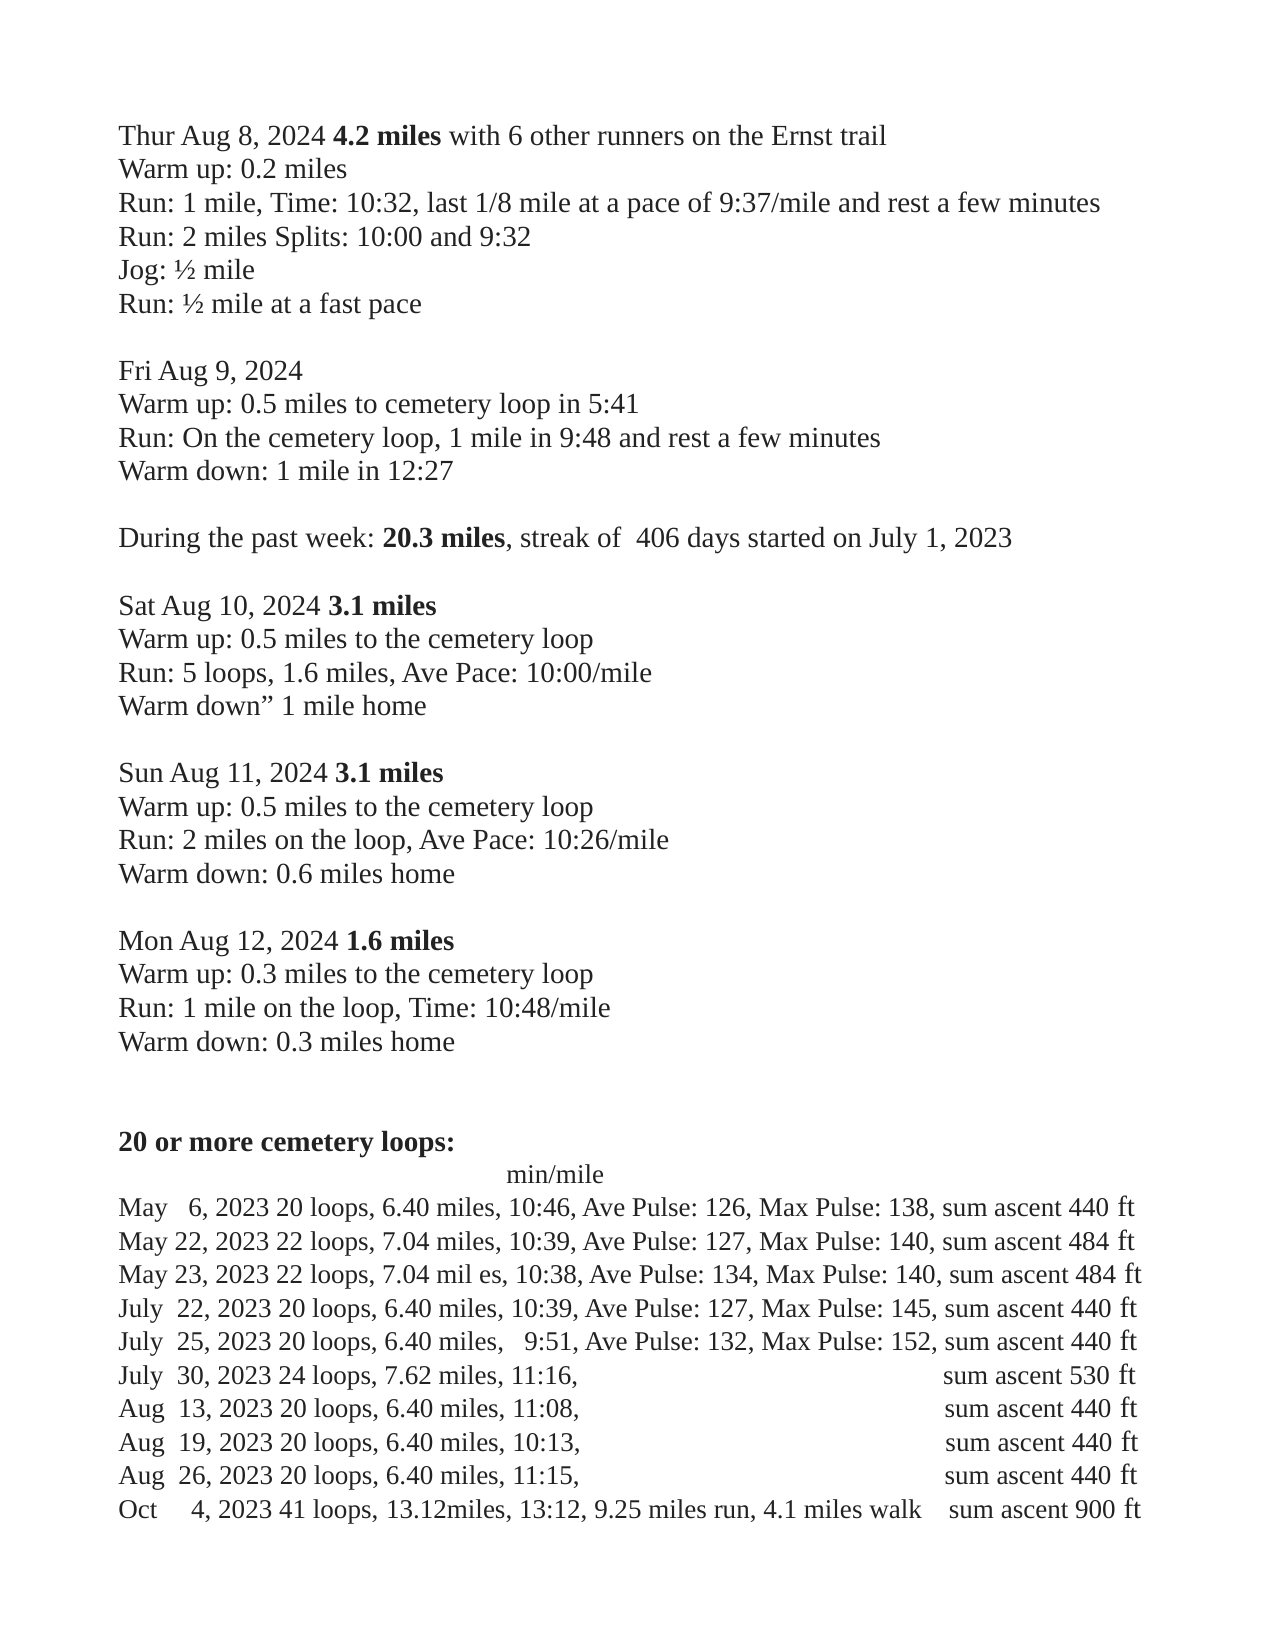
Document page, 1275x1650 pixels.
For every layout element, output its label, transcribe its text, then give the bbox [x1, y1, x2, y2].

text Aug 26, 2023 20 loops, 6.40 miles, 11:15, sum ascent 440 ft [118, 1457, 1161, 1491]
text Warm down: 0.3 miles home [118, 1024, 1161, 1057]
text Oct 4, 2023 41 loops, 13.12miles, 13:12, 9.25 miles run, 4.1 miles walk sum ascent 900 ft [118, 1491, 1161, 1524]
text Warm up: 0.5 miles to the cemetery loop [118, 621, 1161, 655]
text Aug 19, 2023 20 loops, 6.40 miles, 10:13, sum ascent 440 ft [118, 1424, 1161, 1457]
text July 25, 2023 20 loops, 6.40 miles, 9:51, Ave Pulse: 132, Max Pulse: 152, sum ascent 440 ft [118, 1323, 1161, 1357]
text Mon Aug 12, 2024 1.6 miles [118, 923, 1161, 957]
text Run: 1 mile on the loop, Time: 10:48/mile [118, 990, 1161, 1024]
text Warm up: 0.5 miles to cemetery loop in 5:41 [118, 386, 1161, 420]
text Sun Aug 11, 2024 3.1 miles [118, 755, 1161, 789]
text May 6, 2023 20 loops, 6.40 miles, 10:46, Ave Pulse: 126, Max Pulse: 138, sum ascent 440 ft [118, 1189, 1161, 1223]
text July 22, 2023 20 loops, 6.40 miles, 10:39, Ave Pulse: 127, Max Pulse: 145, sum ascent 440 ft [118, 1290, 1161, 1323]
text Warm down: 0.6 miles home [118, 856, 1161, 889]
text Fri Aug 9, 2024 [118, 353, 1161, 386]
text Run: On the cemetery loop, 1 mile in 9:48 and rest a few minutes [118, 420, 1161, 453]
text Aug 13, 2023 20 loops, 6.40 miles, 11:08, sum ascent 440 ft [118, 1390, 1161, 1424]
text May 22, 2023 22 loops, 7.04 miles, 10:39, Ave Pulse: 127, Max Pulse: 140, sum ascent 484 ft [118, 1223, 1161, 1256]
text May 23, 2023 22 loops, 7.04 mil es, 10:38, Ave Pulse: 134, Max Pulse: 140, sum ascent 484 ft [118, 1256, 1161, 1290]
text July 30, 2023 24 loops, 7.62 miles, 11:16, sum ascent 530 ft [118, 1357, 1161, 1390]
text Run: 1 mile, Time: 10:32, last 1/8 mile at a pace of 9:37/mile and rest a few minutes [118, 185, 1161, 219]
text Warm down: 1 mile in 12:27 [118, 453, 1161, 487]
text Thur Aug 8, 2024 4.2 miles with 6 other runners on the Ernst trail [118, 118, 1161, 152]
text Sat Aug 10, 2024 3.1 miles [118, 588, 1161, 621]
text Jog: ½ mile [118, 252, 1161, 286]
text Warm up: 0.5 miles to the cemetery loop [118, 789, 1161, 822]
text min/mile [118, 1158, 1161, 1189]
text 20 or more cemetery loops: [118, 1124, 1161, 1158]
text Run: 5 loops, 1.6 miles, Ave Pace: 10:00/mile [118, 655, 1161, 688]
text Warm down” 1 mile home [118, 688, 1161, 722]
text Run: ½ mile at a fast pace [118, 286, 1161, 319]
text During the past week: 20.3 miles, streak of 406 days started on July 1, 2023 [118, 521, 1161, 554]
text Run: 2 miles Splits: 10:00 and 9:32 [118, 219, 1161, 252]
text Warm up: 0.2 miles [118, 152, 1161, 185]
text Warm up: 0.3 miles to the cemetery loop [118, 957, 1161, 990]
text Run: 2 miles on the loop, Ave Pace: 10:26/mile [118, 822, 1161, 856]
